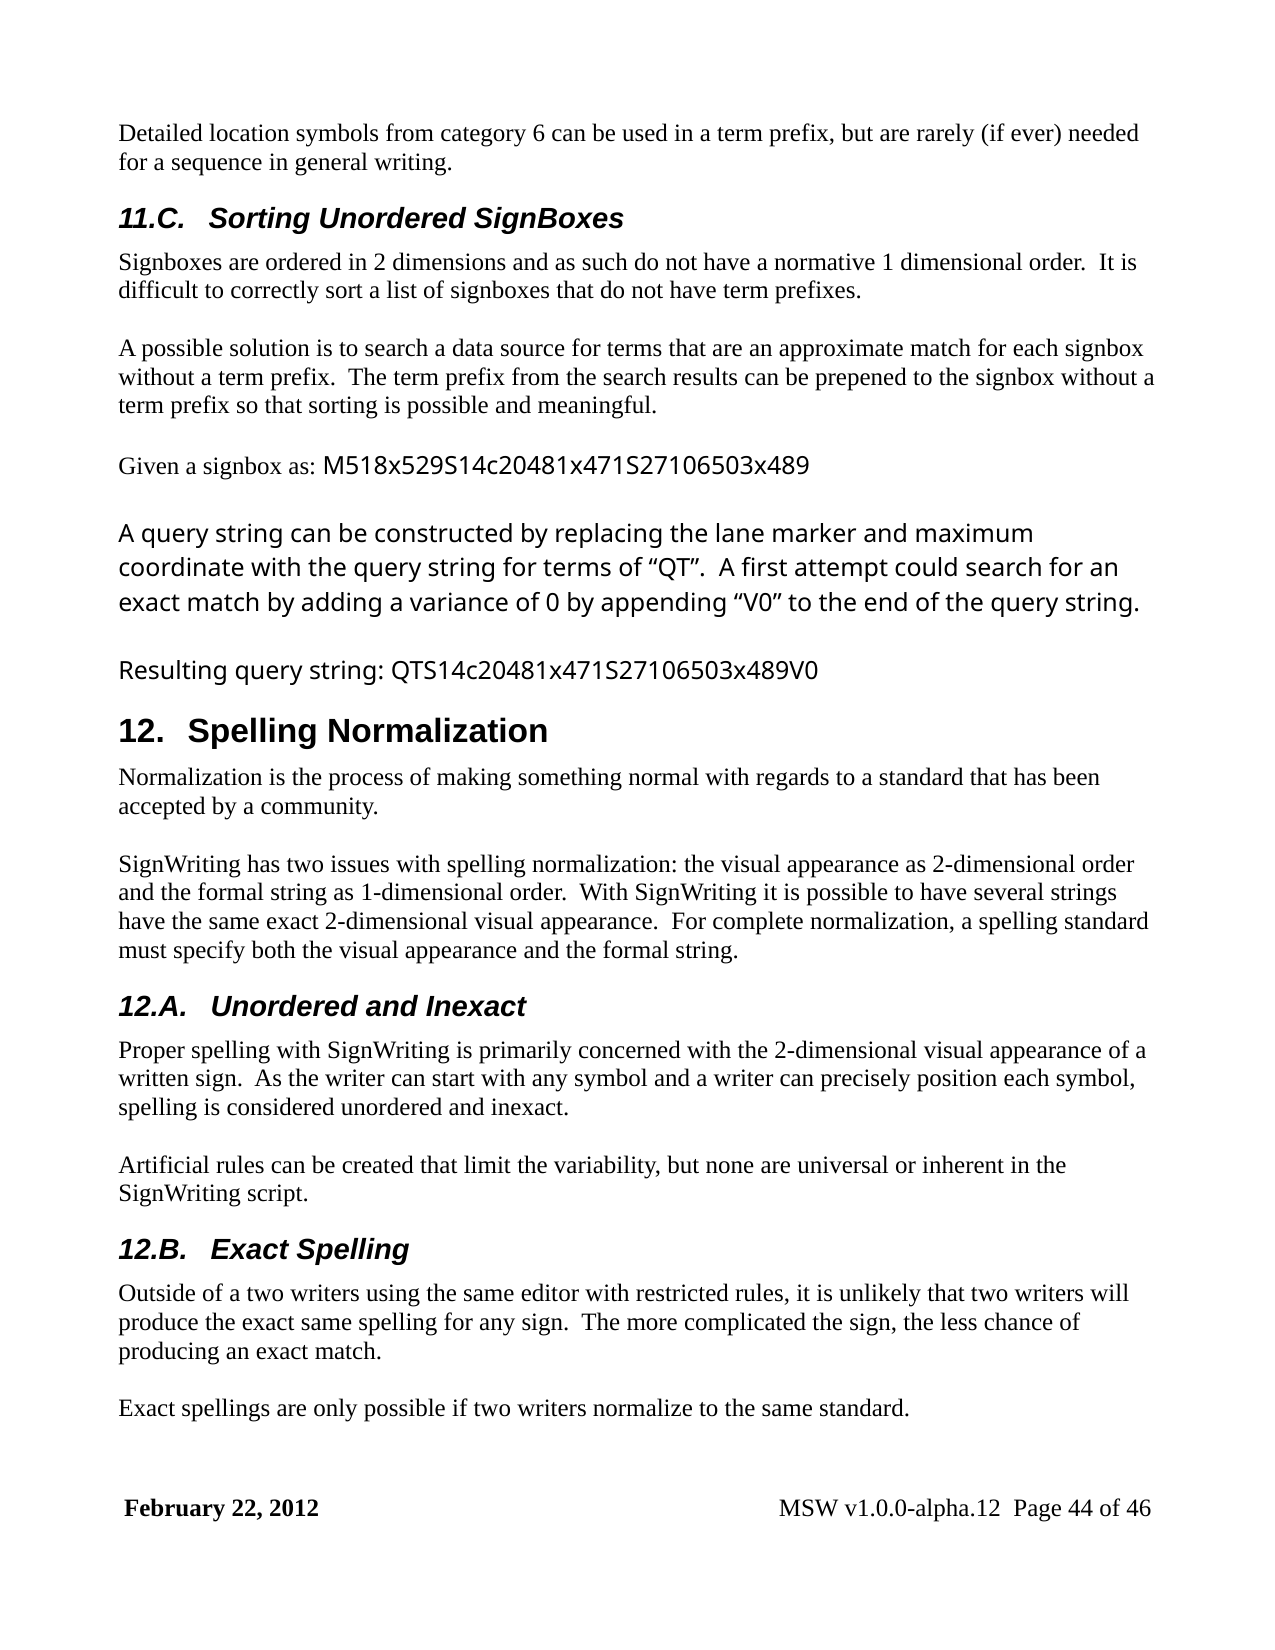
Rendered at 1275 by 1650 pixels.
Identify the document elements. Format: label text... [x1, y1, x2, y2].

subtitle Spelling Normalization [118, 711, 1157, 750]
text Detailed location symbols from category 6 can be used in a term prefix, but are rarely (if ever) needed for a sequence in general writing. [118, 118, 1157, 176]
subtitle Unordered and Inexact [118, 989, 1157, 1022]
subtitle Exact Spelling [118, 1232, 1157, 1266]
text Exact spellings are only possible if two writers normalize to the same standard. [118, 1393, 1157, 1422]
text Resulting query string: QTS14c20481x471S27106503x489V0 [118, 652, 1157, 686]
text A possible solution is to search a data source for terms that are an approximate match for each signbox without a term prefix. The term prefix from the search results can be prepened to the signbox without a term prefix so that sorting is possible and meaningful. [118, 333, 1157, 419]
text Proper spelling with SignWriting is primarily concerned with the 2-dimensional visual appearance of a written sign. As the writer can start with any symbol and a writer can precisely position each symbol, spelling is considered unordered and inexact. [118, 1035, 1157, 1121]
text SignWriting has two issues with spelling normalization: the visual appearance as 2-dimensional order and the formal string as 1-dimensional order. With SignWriting it is possible to have several strings have the same exact 2-dimensional visual appearance. For complete normalization, a spelling standard must specify both the visual appearance and the formal string. [118, 849, 1157, 964]
text Signboxes are ordered in 2 dimensions and as such do not have a normative 1 dimensional order. It is difficult to correctly sort a list of signboxes that do not have term prefixes. [118, 247, 1157, 304]
text Artificial rules can be created that limit the variability, but none are universal or inherent in the SignWriting script. [118, 1150, 1157, 1207]
text A query string can be constructed by replacing the lane marker and maximum coordinate with the query string for terms of “QT”. A first attempt could search for an exact match by adding a variance of 0 by appending “V0” to the end of the query string. [118, 516, 1157, 618]
text Given a signbox as: M518x529S14c20481x471S27106503x489 [118, 448, 1157, 482]
subtitle Sorting Unordered SignBoxes [118, 201, 1157, 234]
text Outside of a two writers using the same editor with restricted rules, it is unlikely that two writers will produce the exact same spelling for any sign. The more complicated the sign, the less chance of producing an exact match. [118, 1278, 1157, 1364]
text Normalization is the process of making something normal with regards to a standard that has been accepted by a community. [118, 762, 1157, 820]
